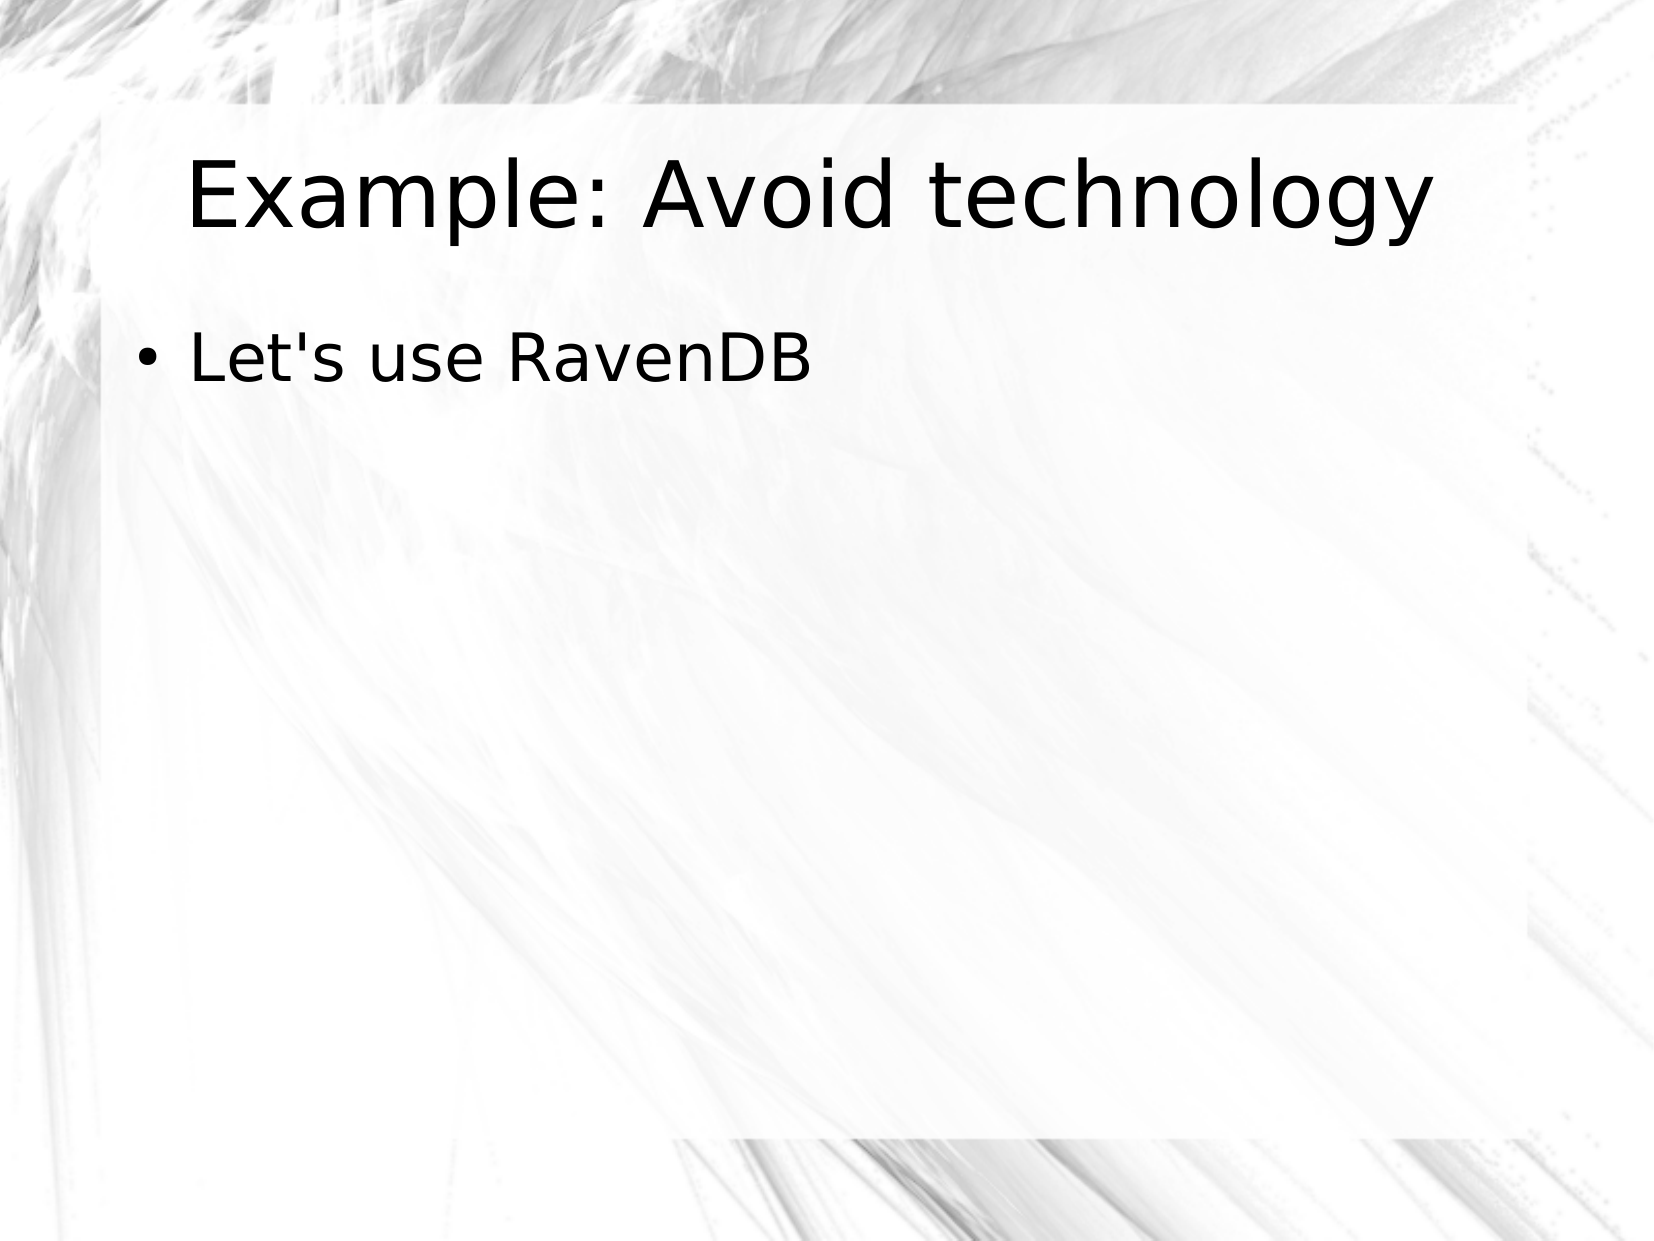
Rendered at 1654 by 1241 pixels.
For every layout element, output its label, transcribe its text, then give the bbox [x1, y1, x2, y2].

title Example: Avoid technology [118, 112, 1506, 281]
list Let's use RavenDB [118, 319, 1571, 1040]
picture [0, 0, 1654, 1241]
